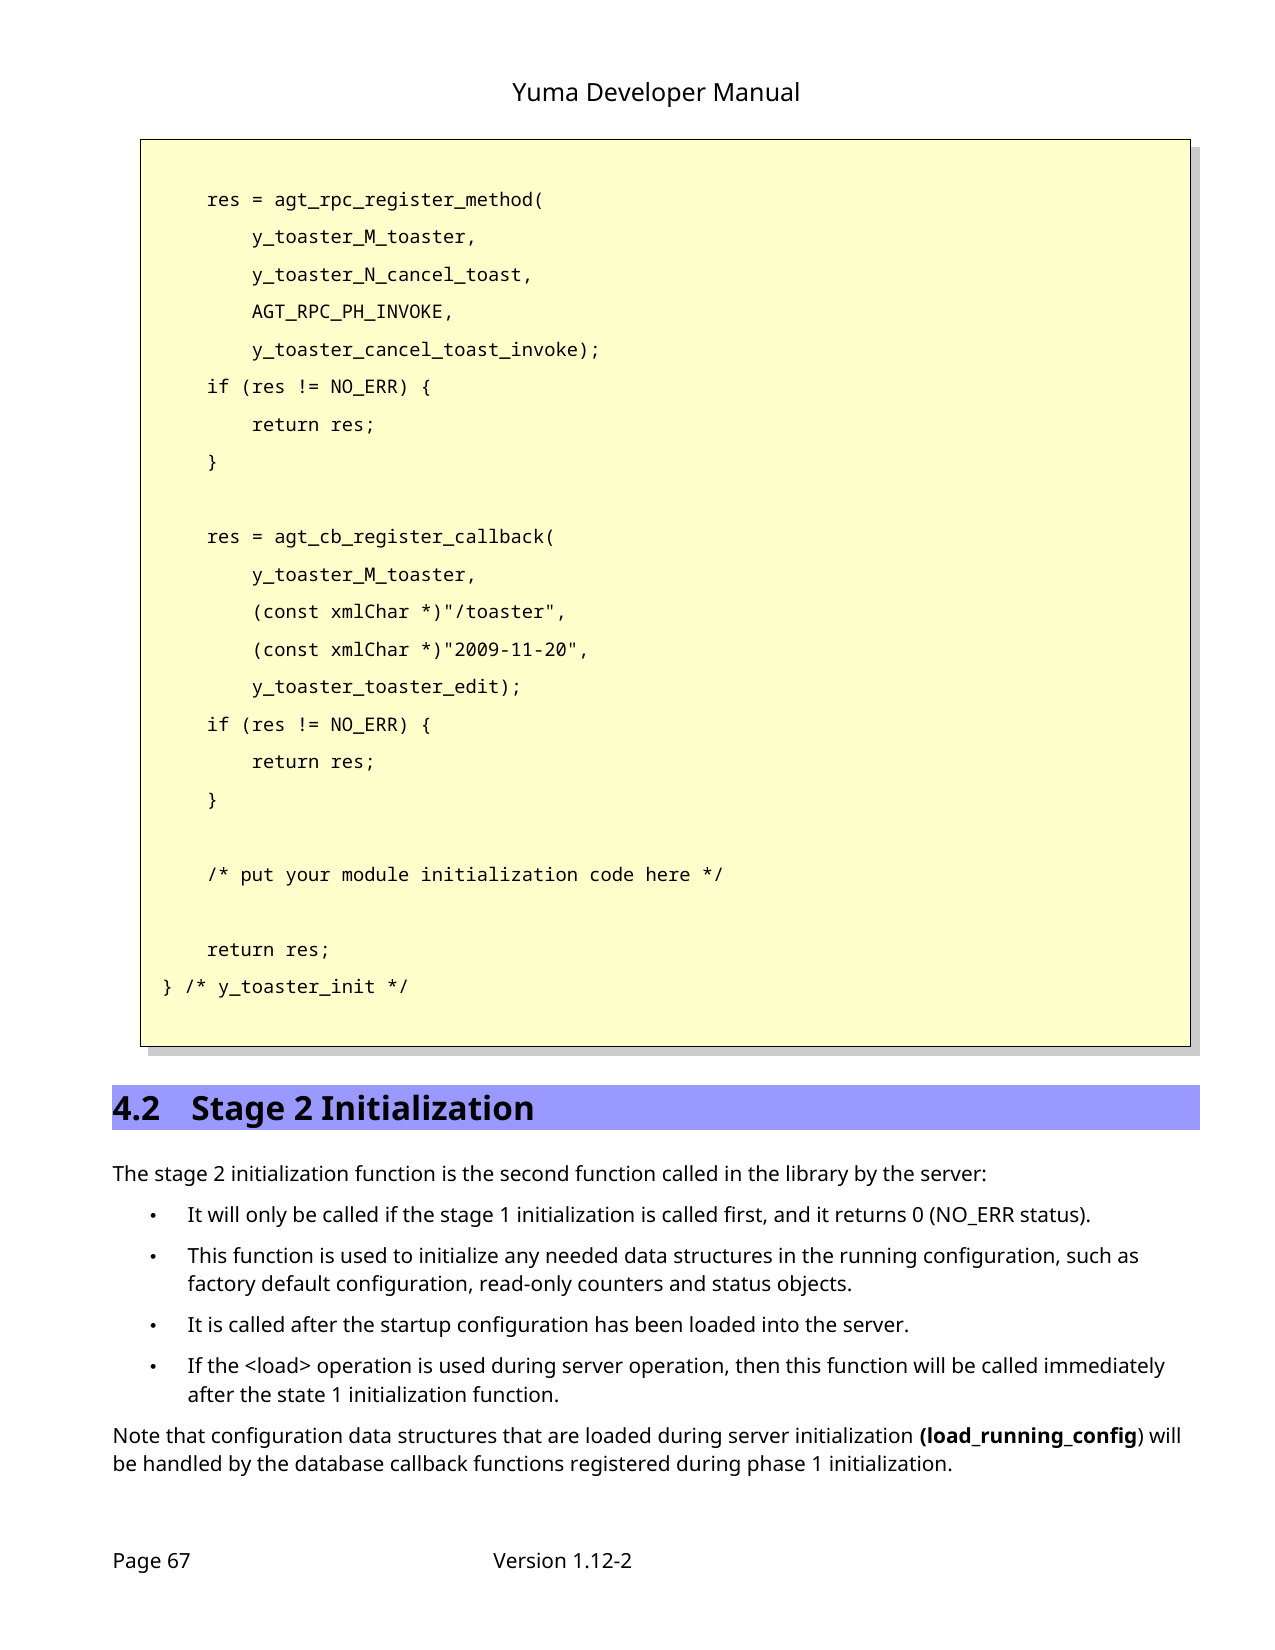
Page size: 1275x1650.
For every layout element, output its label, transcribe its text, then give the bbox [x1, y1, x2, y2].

list It will only be called if the stage 1 initialization is called first, and it returns 0 (NO_ERR status). [150, 1200, 1200, 1229]
text (const xmlChar *)"/toaster", [141, 588, 1190, 624]
text if (res != NO_ERR) { [141, 363, 1190, 399]
text res = agt_cb_register_callback( [141, 513, 1190, 549]
text y_toaster_M_toaster, [141, 213, 1190, 249]
text } /* y_toaster_init */ [141, 963, 1190, 999]
text res = agt_rpc_register_method( [141, 176, 1190, 212]
text return res; [141, 738, 1190, 774]
text y_toaster_N_cancel_toast, [141, 251, 1190, 287]
text return res; [141, 401, 1190, 437]
text y_toaster_toaster_edit); [141, 663, 1190, 699]
list If the <load> operation is used during server operation, then this function will be called immediately after the state 1 initialization function. [150, 1351, 1200, 1408]
list This function is used to initialize any needed data structures in the running configuration, such as factory default configuration, read-only counters and status objects. [150, 1241, 1200, 1298]
text y_toaster_M_toaster, [141, 551, 1190, 587]
subtitle Stage 2 Initialization [112, 1085, 1200, 1130]
text } [141, 438, 1190, 474]
text The stage 2 initialization function is the second function called in the library by the server: [112, 1159, 1200, 1188]
text AGT_RPC_PH_INVOKE, [141, 288, 1190, 324]
text } [141, 776, 1190, 812]
list It is called after the startup configuration has been loaded into the server. [150, 1311, 1200, 1339]
text if (res != NO_ERR) { [141, 701, 1190, 737]
text (const xmlChar *)"2009-11-20", [141, 626, 1190, 662]
text return res; [141, 926, 1190, 962]
text /* put your module initialization code here */ [141, 851, 1190, 887]
text Note that configuration data structures that are loaded during server initialization (load_running_config) will be handled by the database callback functions registered during phase 1 initialization. [112, 1421, 1200, 1478]
text y_toaster_cancel_toast_invoke); [141, 326, 1190, 362]
